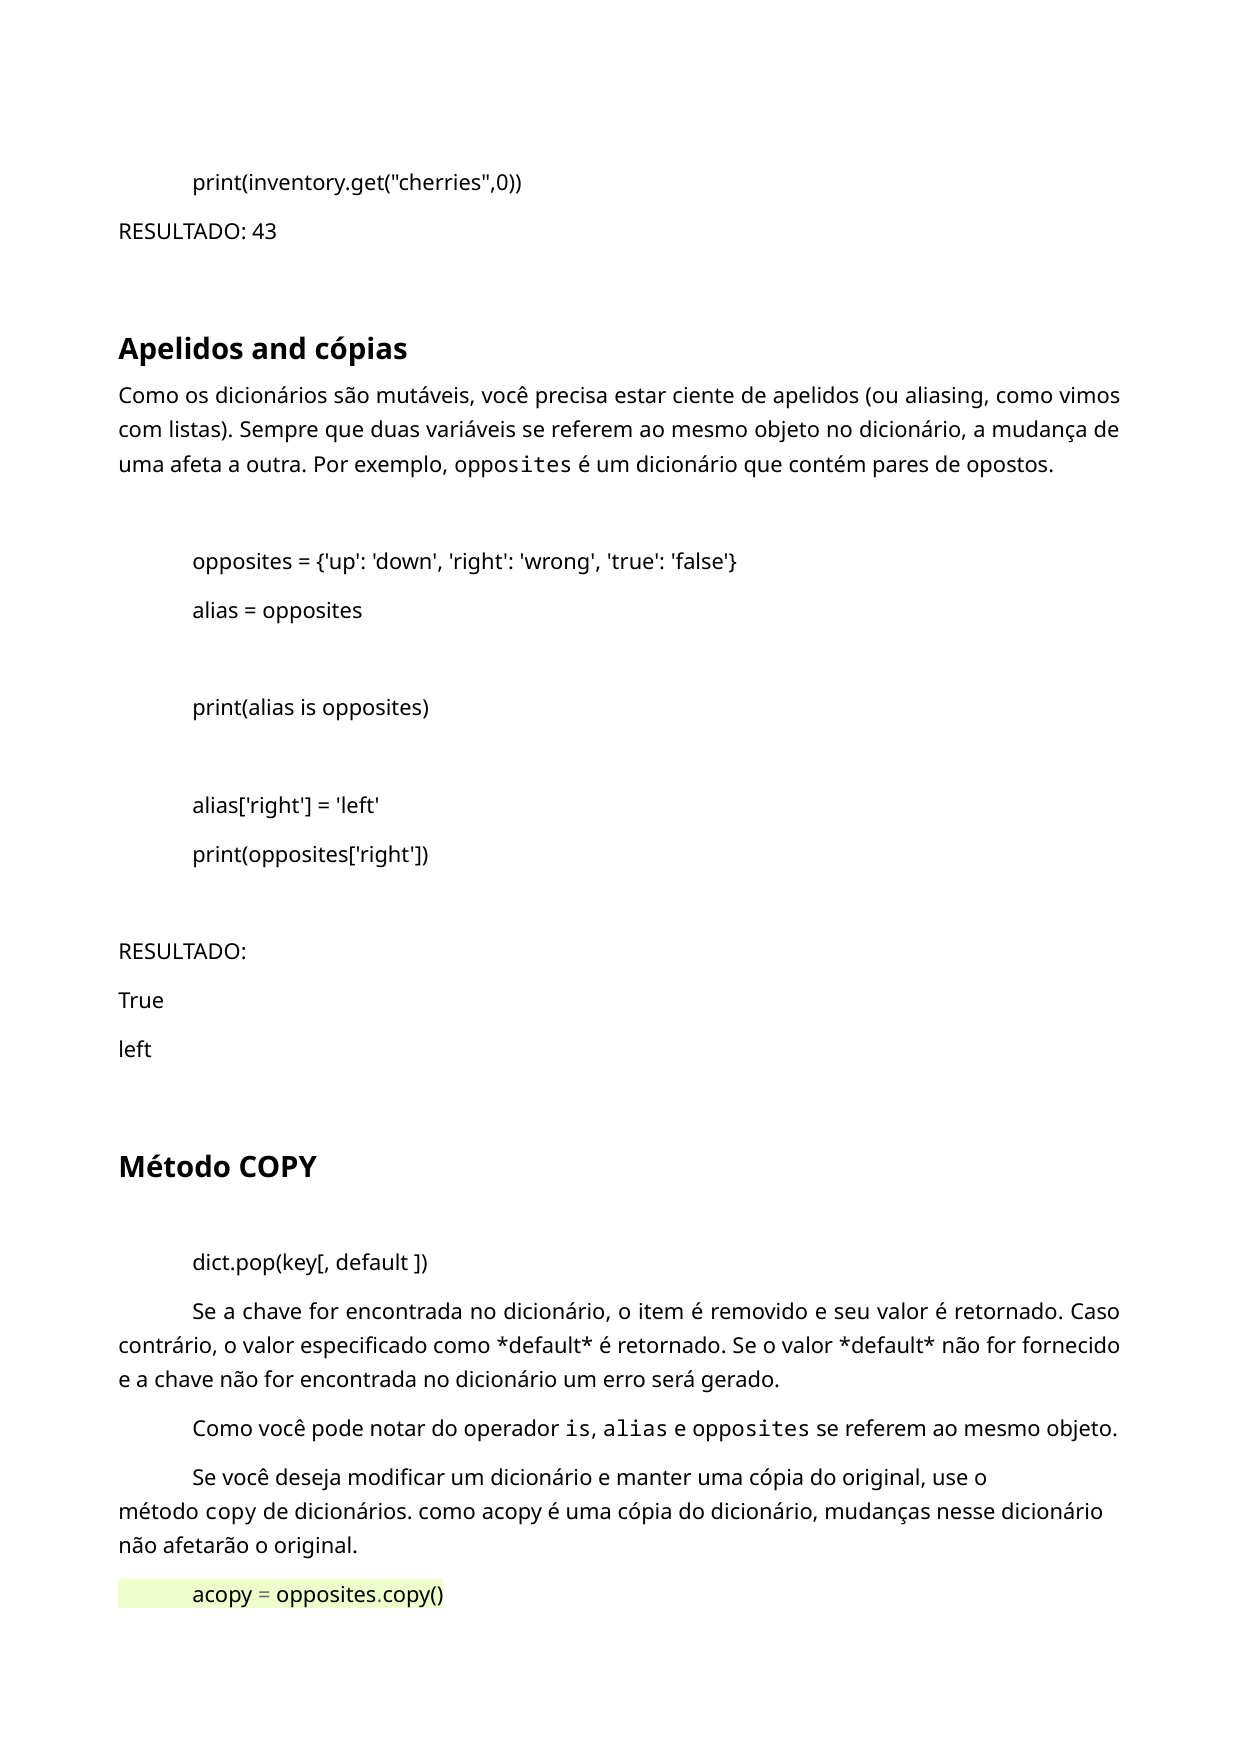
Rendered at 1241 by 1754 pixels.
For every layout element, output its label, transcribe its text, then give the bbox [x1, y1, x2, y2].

text RESULTADO: [118, 936, 1122, 966]
text alias['right'] = 'left' [192, 790, 1122, 819]
text opposites = {'up': 'down', 'right': 'wrong', 'true': 'false'} [192, 546, 1122, 576]
text Como os dicionários são mutáveis, você precisa estar ciente de apelidos (ou aliasing, como vimos com listas). Sempre que duas variáveis se referem ao mesmo objeto no dicionário, a mudança de uma afeta a outra. Por exemplo, opposites é um dicionário que contém pares de opostos. [118, 380, 1122, 478]
subtitle Método COPY [118, 1146, 1122, 1186]
subtitle Apelidos and cópias [118, 328, 1122, 368]
text print(inventory.get("cherries",0)) [192, 167, 1122, 197]
text print(alias is opposites) [192, 692, 1122, 722]
text RESULTADO: 43 [118, 216, 1122, 245]
text acopy = opposites.copy() [118, 1578, 1122, 1608]
text Como você pode notar do operador is, alias e opposites se referem ao mesmo objeto. [118, 1413, 1122, 1442]
text True [118, 985, 1122, 1014]
text left [118, 1033, 1122, 1063]
text Se você deseja modificar um dicionário e manter uma cópia do original, use o método copy de dicionários. como acopy é uma cópia do dicionário, mudanças nesse dicionário não afetarão o original. [118, 1461, 1122, 1559]
text Se a chave for encontrada no dicionário, o item é removido e seu valor é retornado. Caso contrário, o valor especificado como *default* é retornado. Se o valor *default* não for fornecido e a chave não for encontrada no dicionário um erro será gerado. [118, 1296, 1122, 1394]
text print(opposites['right']) [192, 838, 1122, 868]
text alias = opposites [192, 595, 1122, 624]
text dict.pop(key[, default ]) [118, 1247, 1122, 1277]
